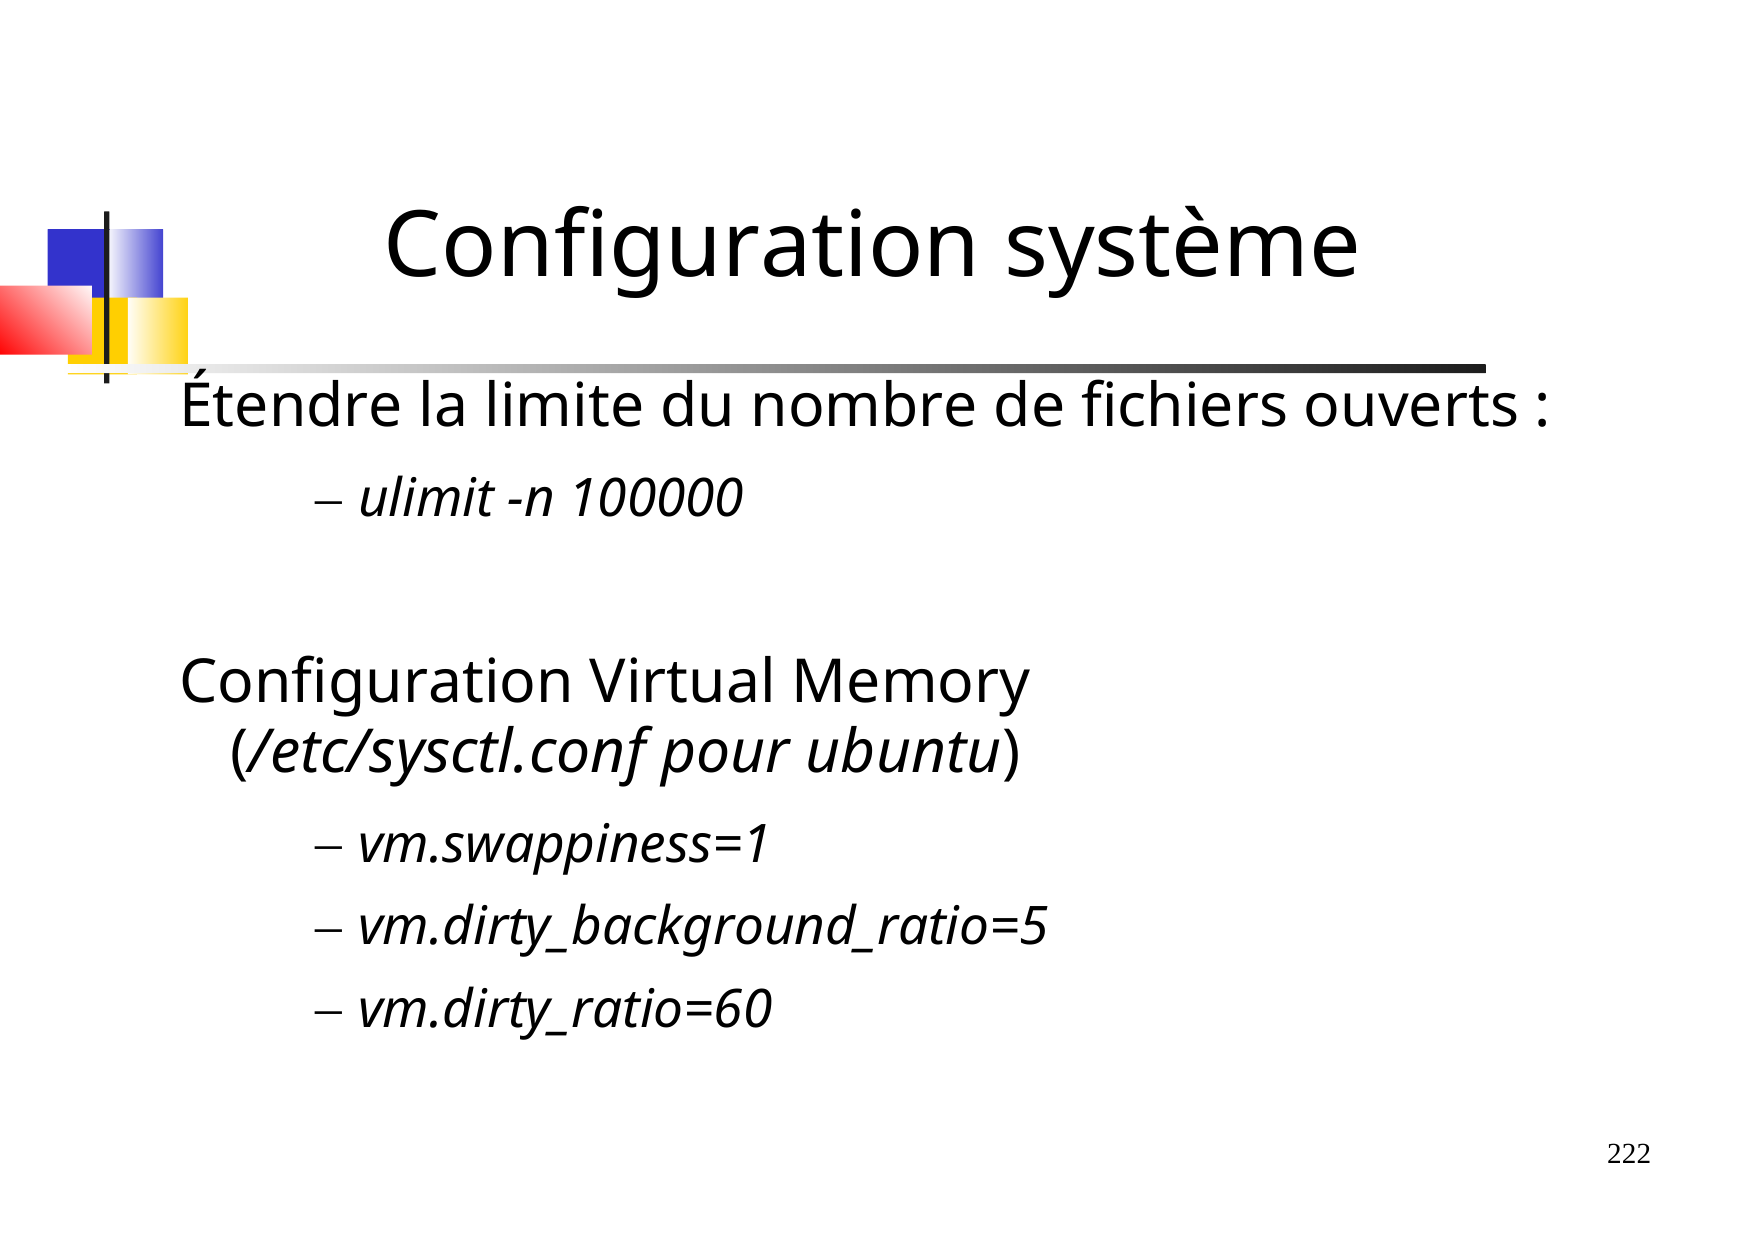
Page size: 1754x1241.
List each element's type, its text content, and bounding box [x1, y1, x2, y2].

list Étendre la limite du nombre de fichiers ouverts : ulimit -n 100000 Configuration Virtual Memory (/etc/sysctl.conf pour ubuntu) vm.swappiness=1 vm.dirty_background_ratio=5 vm.dirty_ratio=60 [179, 371, 1567, 1091]
title Configuration système [179, 139, 1567, 351]
